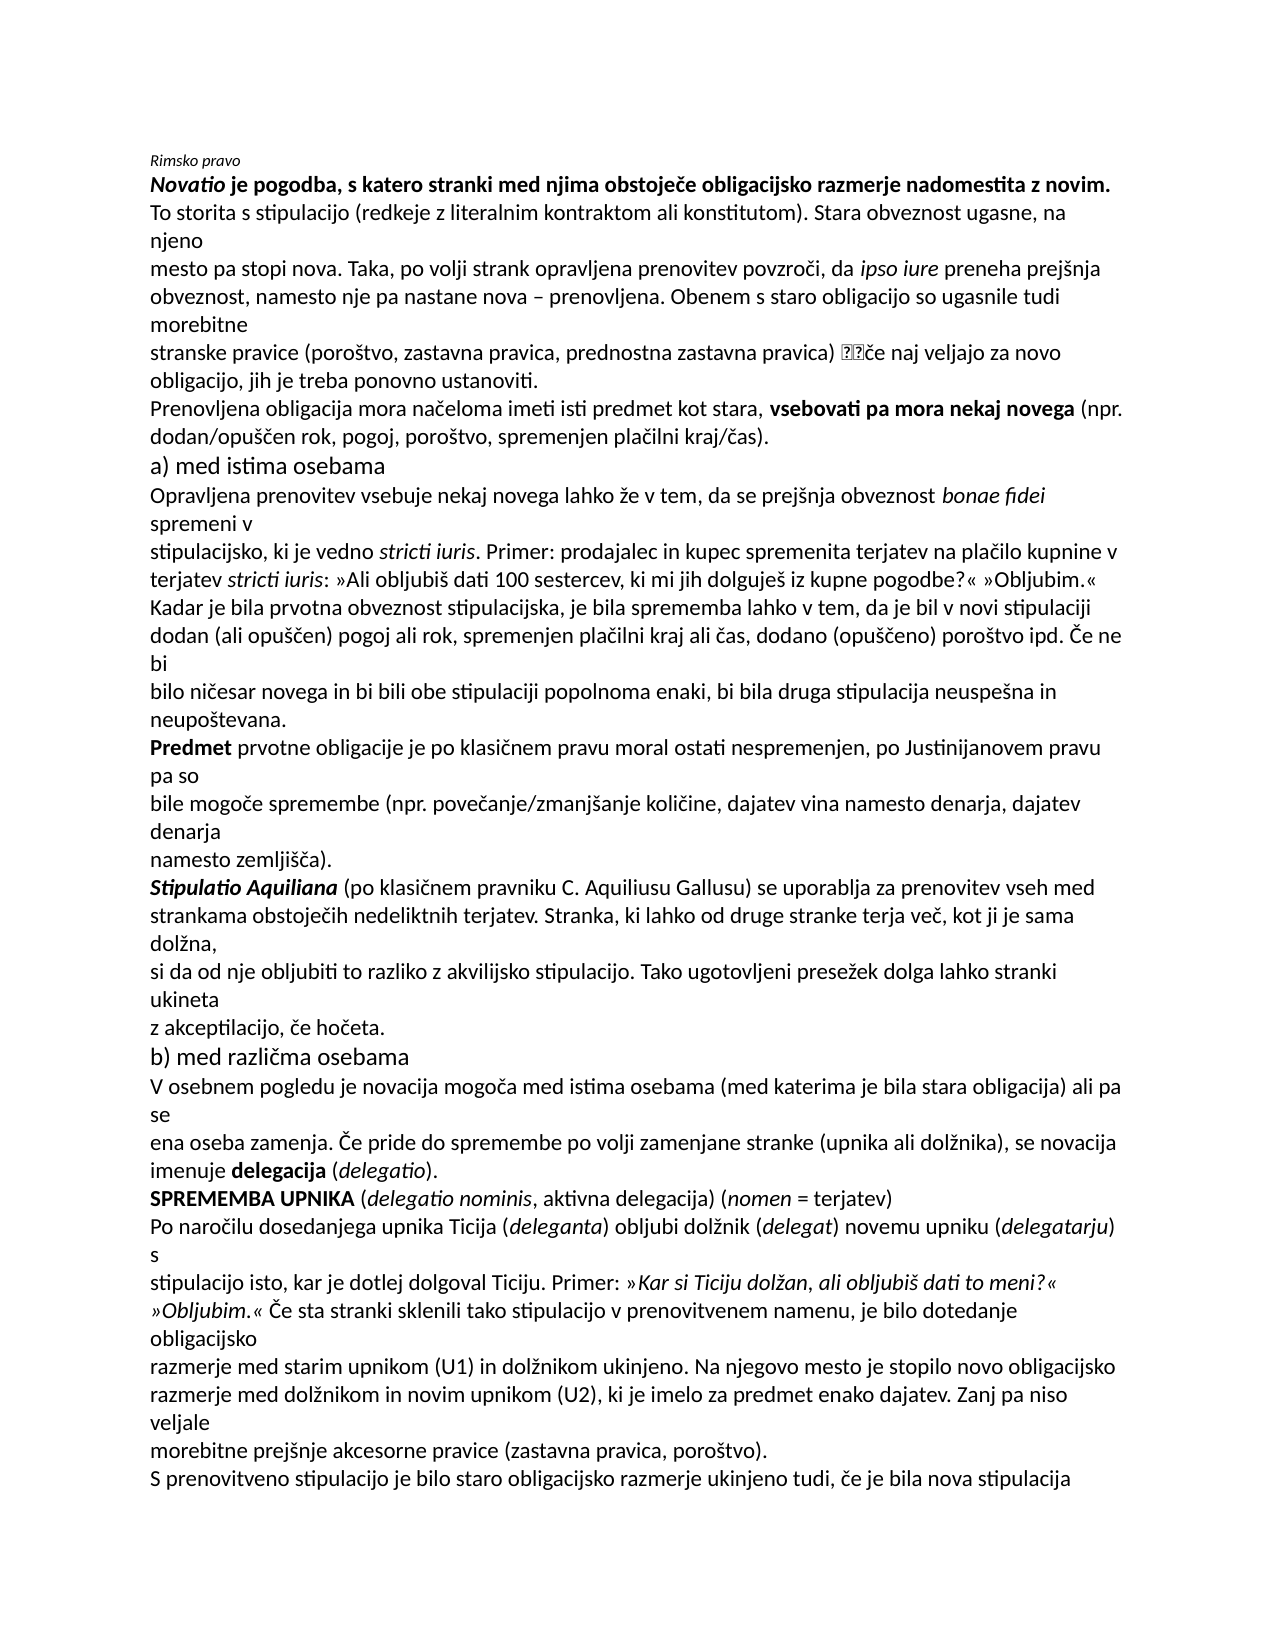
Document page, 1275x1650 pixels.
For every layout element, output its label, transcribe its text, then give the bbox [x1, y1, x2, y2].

text dodan/opuščen rok, pogoj, poroštvo, spremenjen plačilni kraj/čas). [150, 422, 1125, 451]
text razmerje med starim upnikom (U1) in dolžnikom ukinjeno. Na njegovo mesto je stopilo novo obligacijsko [150, 1352, 1125, 1380]
text terjatev stricti iuris: »Ali obljubiš dati 100 sestercev, ki mi jih dolguješ iz kupne pogodbe?« »Obljubim.« [150, 565, 1125, 593]
text obligacijo, jih je treba ponovno ustanoviti. [150, 366, 1125, 394]
text »Obljubim.« Če sta stranki sklenili tako stipulacijo v prenovitvenem namenu, je bilo dotedanje obligacijsko [150, 1296, 1125, 1352]
text S prenovitveno stipulacijo je bilo staro obligacijsko razmerje ukinjeno tudi, če je bila nova stipulacija [150, 1464, 1125, 1492]
text dodan (ali opuščen) pogoj ali rok, spremenjen plačilni kraj ali čas, dodano (opuščeno) poroštvo ipd. Če ne bi [150, 621, 1125, 677]
text stipulacijo isto, kar je dotlej dolgoval Ticiju. Primer: »Kar si Ticiju dolžan, ali obljubiš dati to meni?« [150, 1268, 1125, 1296]
text V osebnem pogledu je novacija mogoča med istima osebama (med katerima je bila stara obligacija) ali pa se [150, 1072, 1125, 1128]
text Novatio je pogodba, s katero stranki med njima obstoječe obligacijsko razmerje nadomestita z novim. [150, 170, 1125, 198]
text Predmet prvotne obligacije je po klasičnem pravu moral ostati nespremenjen, po Justinijanovem pravu pa so [150, 733, 1125, 789]
text Po naročilu dosedanjega upnika Ticija (deleganta) obljubi dolžnik (delegat) novemu upniku (delegatarju) s [150, 1212, 1125, 1268]
text morebitne prejšnje akcesorne pravice (zastavna pravica, poroštvo). [150, 1436, 1125, 1464]
text a) med istima osebama [150, 451, 1125, 481]
text stranske pravice (poroštvo, zastavna pravica, prednostna zastavna pravica) če naj veljajo za novo [150, 338, 1125, 366]
text razmerje med dolžnikom in novim upnikom (U2), ki je imelo za predmet enako dajatev. Zanj pa niso veljale [150, 1380, 1125, 1436]
text Kadar je bila prvotna obveznost stipulacijska, je bila sprememba lahko v tem, da je bil v novi stipulaciji [150, 593, 1125, 621]
text Rimsko pravo [150, 150, 1125, 170]
text stipulacijsko, ki je vedno stricti iuris. Primer: prodajalec in kupec spremenita terjatev na plačilo kupnine v [150, 537, 1125, 565]
text z akceptilacijo, če hočeta. [150, 1013, 1125, 1041]
text To storita s stipulacijo (redkeje z literalnim kontraktom ali konstitutom). Stara obveznost ugasne, na njeno [150, 198, 1125, 254]
text namesto zemljišča). [150, 845, 1125, 873]
text ena oseba zamenja. Če pride do spremembe po volji zamenjane stranke (upnika ali dolžnika), se novacija [150, 1128, 1125, 1156]
text mesto pa stopi nova. Taka, po volji strank opravljena prenovitev povzroči, da ipso iure preneha prejšnja [150, 254, 1125, 282]
text SPREMEMBA UPNIKA (delegatio nominis, aktivna delegacija) (nomen = terjatev) [150, 1184, 1125, 1212]
text obveznost, namesto nje pa nastane nova – prenovljena. Obenem s staro obligacijo so ugasnile tudi morebitne [150, 282, 1125, 338]
text si da od nje obljubiti to razliko z akvilijsko stipulacijo. Tako ugotovljeni presežek dolga lahko stranki ukineta [150, 957, 1125, 1013]
text Opravljena prenovitev vsebuje nekaj novega lahko že v tem, da se prejšnja obveznost bonae fidei spremeni v [150, 481, 1125, 537]
text strankama obstoječih nedeliktnih terjatev. Stranka, ki lahko od druge stranke terja več, kot ji je sama dolžna, [150, 901, 1125, 957]
text bile mogoče spremembe (npr. povečanje/zmanjšanje količine, dajatev vina namesto denarja, dajatev denarja [150, 789, 1125, 845]
text neupoštevana. [150, 705, 1125, 733]
text Stipulatio Aquiliana (po klasičnem pravniku C. Aquiliusu Gallusu) se uporablja za prenovitev vseh med [150, 873, 1125, 901]
text bilo ničesar novega in bi bili obe stipulaciji popolnoma enaki, bi bila druga stipulacija neuspešna in [150, 677, 1125, 705]
text imenuje delegacija (delegatio). [150, 1156, 1125, 1184]
text b) med različma osebama [150, 1041, 1125, 1072]
text Prenovljena obligacija mora načeloma imeti isti predmet kot stara, vsebovati pa mora nekaj novega (npr. [150, 394, 1125, 422]
